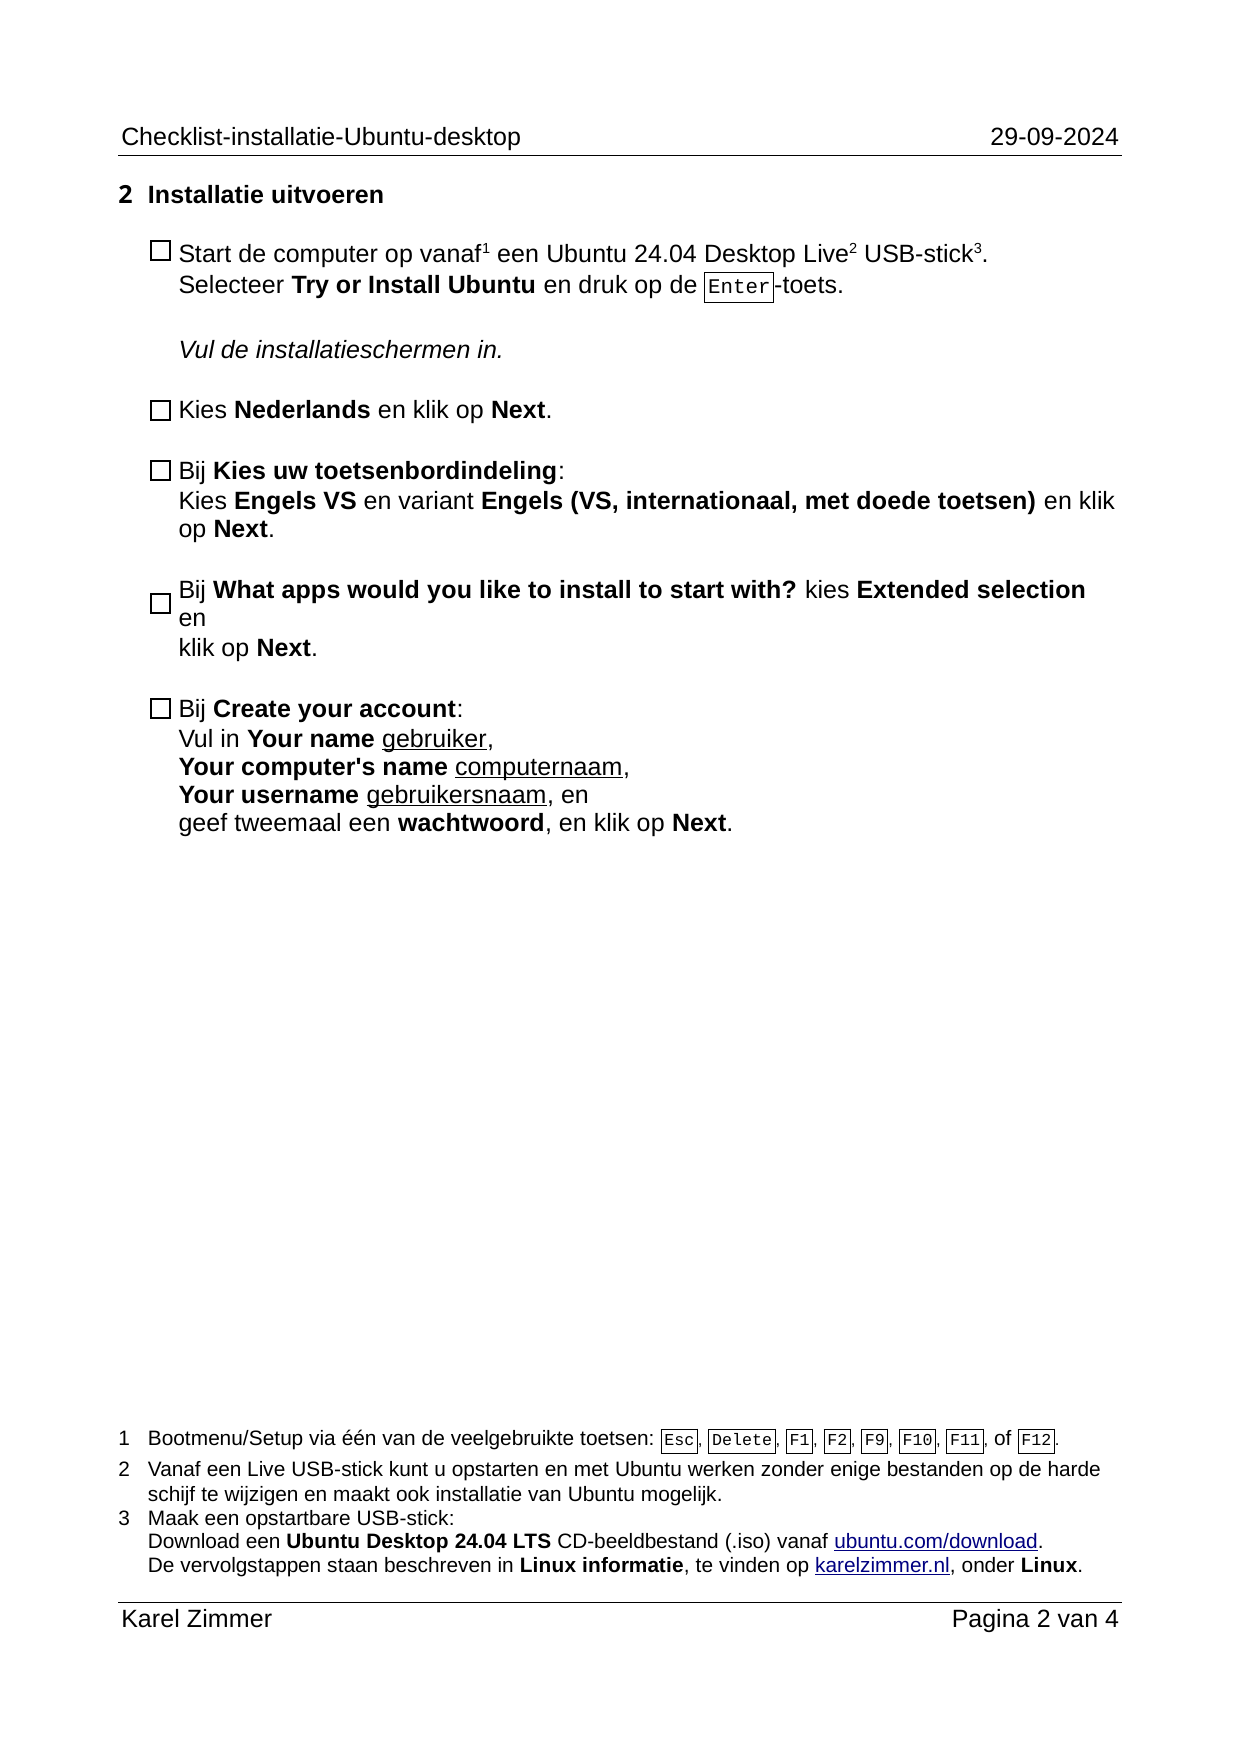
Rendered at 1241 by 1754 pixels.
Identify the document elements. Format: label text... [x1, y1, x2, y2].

table_cell Selecteer Try or Install Ubuntu en druk op de Enter-toets. [177, 269, 1122, 304]
table_cell [142, 663, 177, 694]
table_cell [142, 365, 177, 395]
table_cell Vul de installatieschermen in. [177, 335, 1122, 365]
table_cell Bij Create your account: [177, 694, 1122, 724]
table_cell [177, 425, 1122, 456]
table_cell [118, 395, 142, 425]
table_cell Kies Nederlands en klik op Next. [177, 395, 1122, 425]
table_cell [118, 486, 142, 544]
table_cell Vul in Your name gebruiker, Your computer's name computernaam, Your username gebruikersnaam, en geef tweemaal een wachtwoord, en klik op Next. [177, 724, 1122, 838]
table_cell [142, 694, 177, 724]
list Installatie uitvoeren [118, 177, 1122, 211]
table_cell [142, 304, 177, 334]
table_cell [142, 724, 177, 838]
table_cell [142, 425, 177, 456]
table_header [142, 239, 177, 269]
table_cell [142, 269, 177, 304]
table_cell [118, 575, 142, 633]
table_cell [177, 365, 1122, 395]
table_cell Bij What apps would you like to install to start with? kies Extended selection en [177, 575, 1122, 633]
table_cell [118, 694, 142, 724]
table_header [118, 239, 142, 269]
table_cell [142, 544, 177, 575]
table_cell [118, 456, 142, 486]
table_cell [118, 633, 142, 663]
table_cell [177, 304, 1122, 334]
table_cell [142, 395, 177, 425]
table_header Start de computer op vanaf een Ubuntu 24.04 Desktop Live USB-stick. [177, 239, 1122, 269]
table_cell [118, 544, 142, 575]
table_cell klik op Next. [177, 633, 1122, 663]
table_cell Bij Kies uw toetsenbordindeling: [177, 456, 1122, 486]
table_cell [142, 575, 177, 633]
table_cell [142, 335, 177, 365]
table_cell [118, 335, 142, 365]
table_cell [118, 365, 142, 395]
table_cell Kies Engels VS en variant Engels (VS, internationaal, met doede toetsen) en klik op Next. [177, 486, 1122, 544]
table_cell [177, 544, 1122, 575]
table_cell [118, 663, 142, 694]
table_cell [177, 663, 1122, 694]
table_cell [118, 425, 142, 456]
table_cell [142, 486, 177, 544]
table_cell [118, 269, 142, 304]
table_cell [118, 724, 142, 838]
table_cell [142, 633, 177, 663]
table_cell [118, 304, 142, 334]
table_cell [142, 456, 177, 486]
